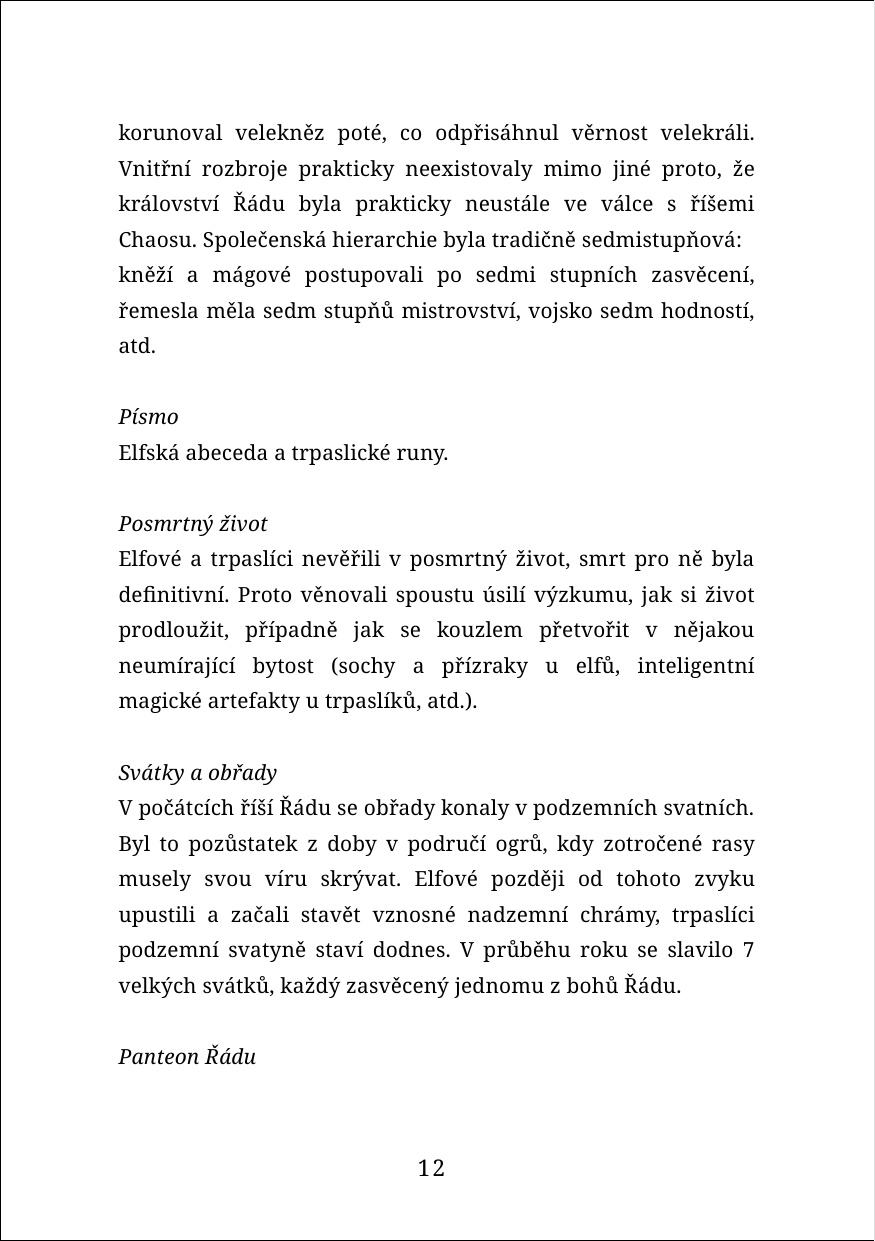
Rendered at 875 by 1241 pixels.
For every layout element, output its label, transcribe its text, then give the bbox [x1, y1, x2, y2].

text korunoval velekněz poté, co odpřisáhnul věrnost velekráli. Vnitřní rozbroje prakticky neexistovaly mimo jiné proto, že království Řádu byla prakticky neustále ve válce s říšemi Chaosu. Společenská hierarchie byla tradičně sedmistupňová: kněží a mágové postupovali po sedmi stupních zasvěcení, řemesla měla sedm stupňů mistrovství, vojsko sedm hodností, atd. Písmo Elfská abeceda a trpaslické runy. Posmrtný život Elfové a trpaslíci nevěřili v posmrtný život, smrt pro ně byla definitivní. Proto věnovali spoustu úsilí výzkumu, jak si život prodloužit, případně jak se kouzlem přetvořit v nějakou neumírající bytost (sochy a přízraky u elfů, inteligentní magické artefakty u trpaslíků, atd.). Svátky a obřady V počátcích říší Řádu se obřady konaly v podzemních svatních. Byl to pozůstatek z doby v područí ogrů, kdy zotročené rasy musely svou víru skrývat. Elfové později od tohoto zvyku upustili a začali stavět vznosné nadzemní chrámy, trpaslíci podzemní svatyně staví dodnes. V průběhu roku se slavilo 7 velkých svátků, každý zasvěcený jednomu z bohů Řádu. Panteon Řádu [118, 118, 756, 1070]
